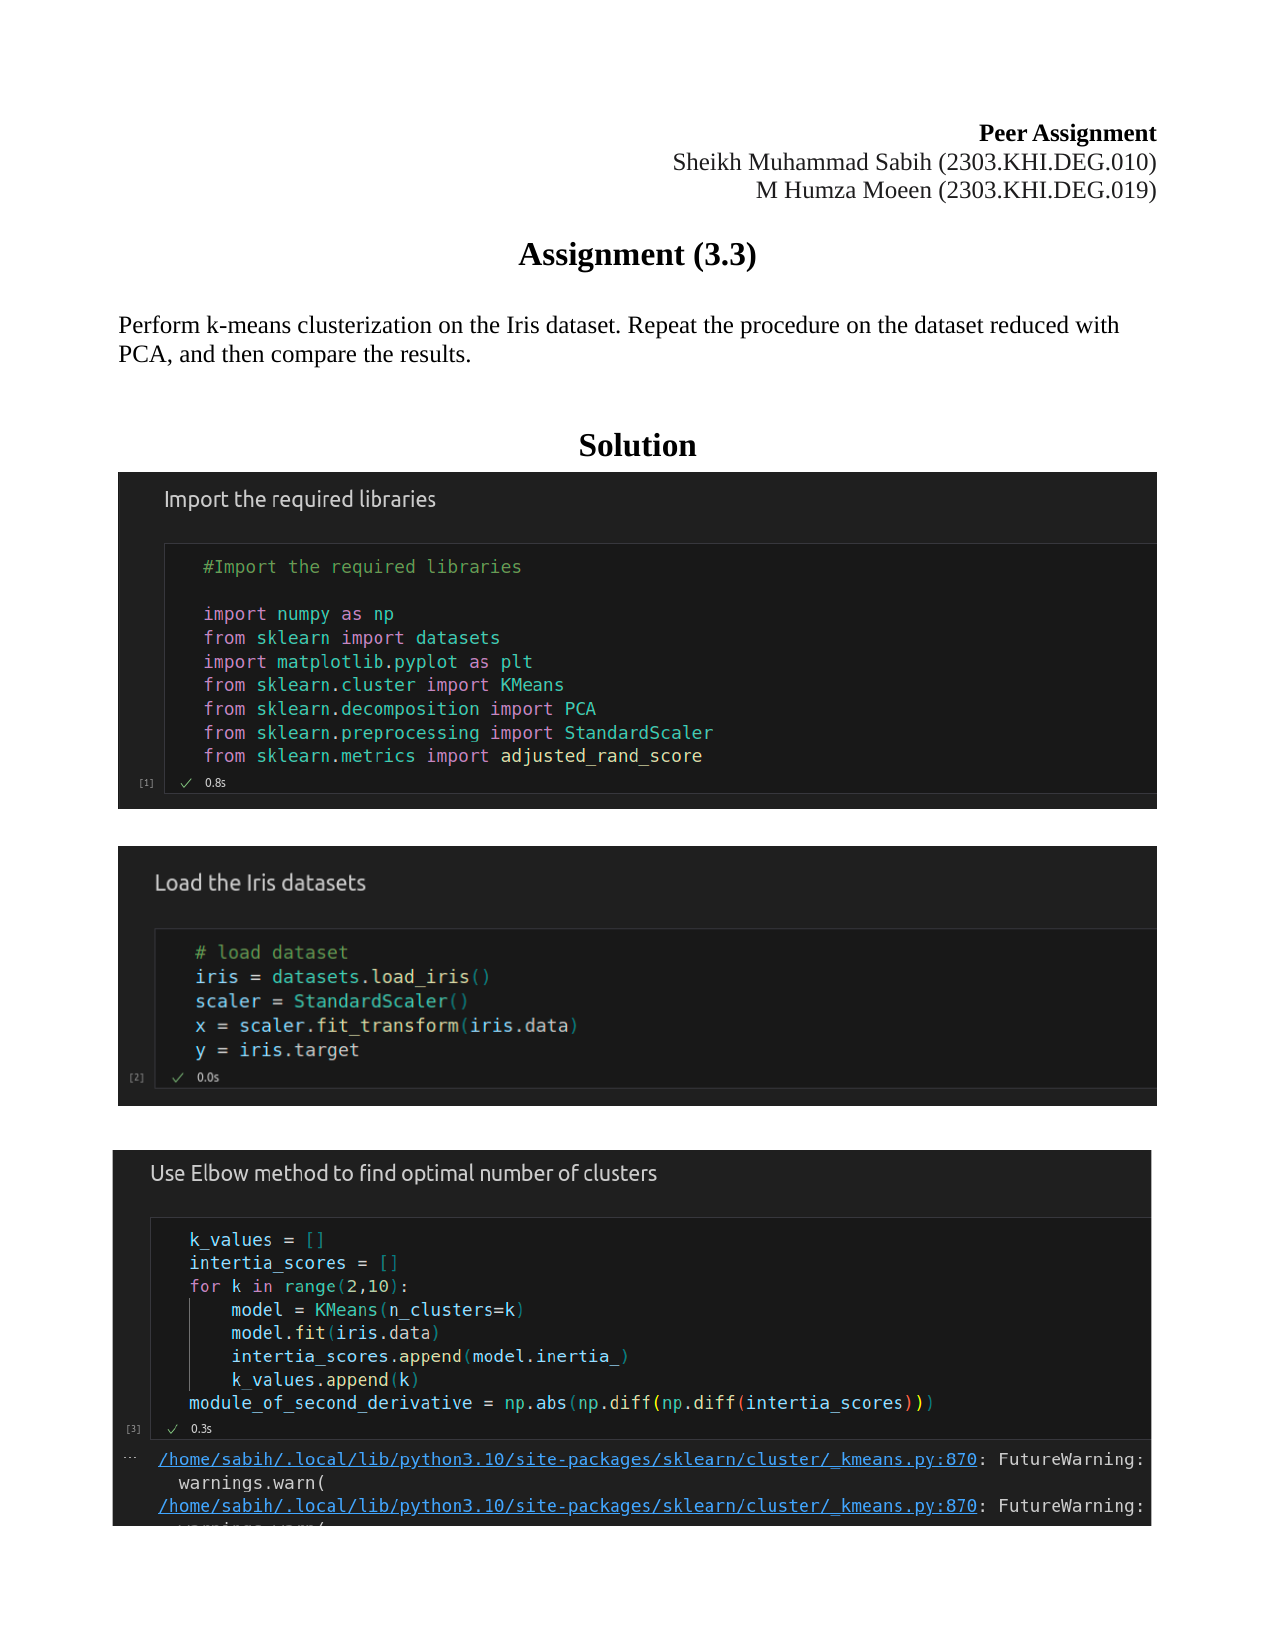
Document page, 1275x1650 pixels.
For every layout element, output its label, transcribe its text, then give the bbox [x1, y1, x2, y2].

picture [112, 1150, 1152, 1526]
picture [118, 472, 1157, 809]
text Assignment (3.3) [118, 234, 1157, 272]
text Solution [118, 426, 1157, 464]
picture [118, 846, 1157, 1106]
text Perform k-means clusterization on the Iris dataset. Repeat the procedure on the dataset reduced with PCA, and then compare the results. [118, 311, 1157, 368]
